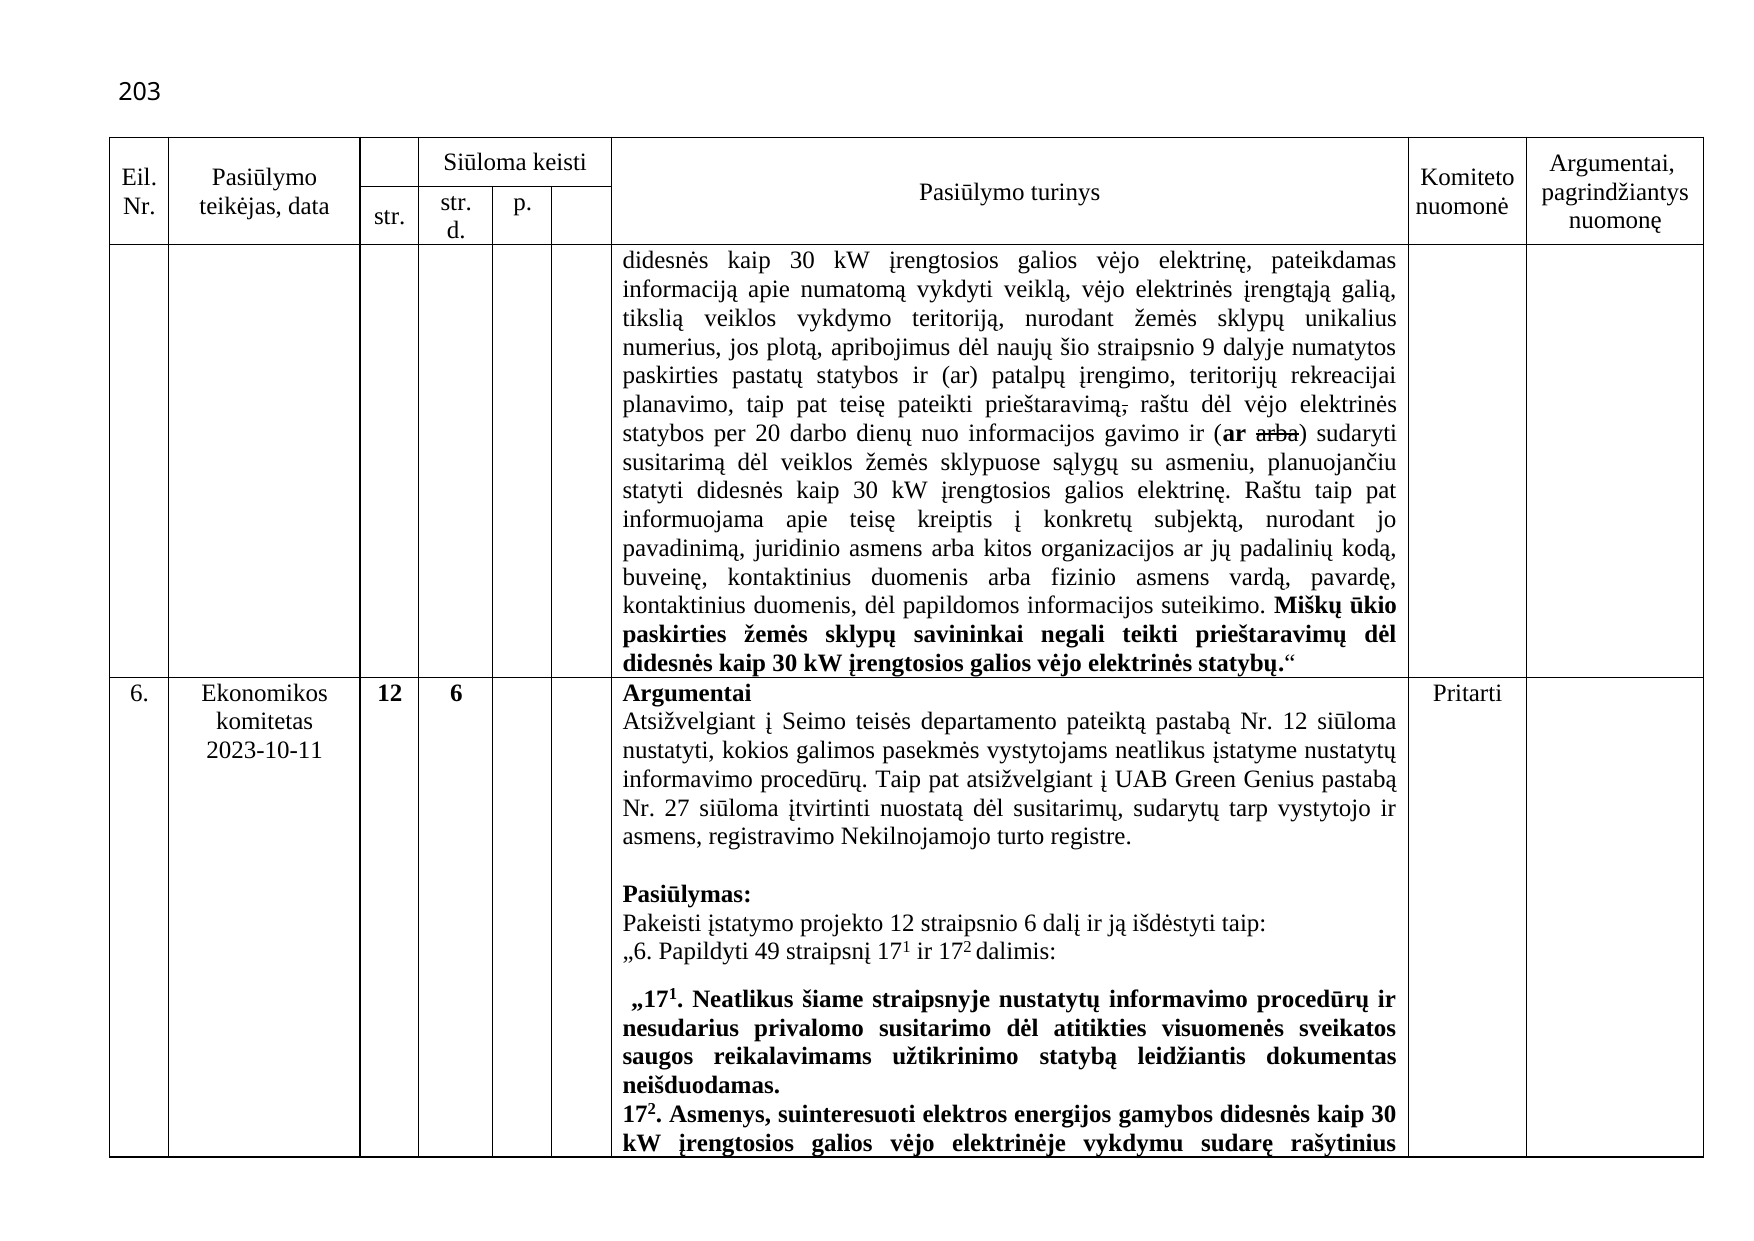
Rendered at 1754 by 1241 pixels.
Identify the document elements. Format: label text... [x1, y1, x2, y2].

table_cell 12 [361, 678, 418, 1156]
table_cell p. [493, 187, 551, 244]
table_cell [169, 245, 359, 677]
table_header Argumentai, pagrindžiantys nuomonę [1527, 138, 1703, 244]
table_header Eil. Nr. [110, 138, 168, 244]
table_cell [493, 678, 551, 1156]
table_header Pasiūlymo teikėjas, data [169, 138, 359, 244]
table_cell Ekonomikos komitetas 2023-10-11 [169, 678, 359, 1156]
table_cell [361, 245, 418, 677]
table_cell [1409, 245, 1526, 677]
table_cell [493, 245, 551, 677]
table_cell [1527, 678, 1703, 1156]
table_cell 6 [419, 678, 492, 1156]
table_cell Argumentai Atsižvelgiant į Seimo teisės departamento pateiktą pastabą Nr. 12 siūloma nustatyti, kokios galimos pasekmės vystytojams neatlikus įstatyme nustatytų informavimo procedūrų. Taip pat atsižvelgiant į UAB Green Genius pastabą Nr. 27 siūloma įtvirtinti nuostatą dėl susitarimų, sudarytų tarp vystytojo ir asmens, registravimo Nekilnojamojo turto registre. Pasiūlymas: Pakeisti įstatymo projekto 12 straipsnio 6 dalį ir ją išdėstyti taip: „6. Papildyti 49 straipsnį 171 ir 172 dalimis: „171. Neatlikus šiame straipsnyje nustatytų informavimo procedūrų ir nesudarius privalomo susitarimo dėl atitikties visuomenės sveikatos saugos reikalavimams užtikrinimo statybą leidžiantis dokumentas neišduodamas. 172. Asmenys, suinteresuoti elektros energijos gamybos didesnės kaip 30 kW įrengtosios galios vėjo elektrinėje vykdymu sudarę rašytinius [612, 678, 1408, 1156]
table_cell 6. [110, 678, 168, 1156]
table_header [361, 138, 418, 186]
table_header Pasiūlymo turinys [612, 138, 1408, 244]
table_cell [110, 245, 168, 677]
table_cell [552, 245, 611, 677]
table_cell str. d. [419, 187, 492, 244]
table_cell [552, 678, 611, 1156]
table_cell [1527, 245, 1703, 677]
table_cell [419, 245, 492, 677]
table_cell didesnės kaip 30 kW įrengtosios galios vėjo elektrinę, pateikdamas informaciją apie numatomą vykdyti veiklą, vėjo elektrinės įrengtąją galią, tikslią veiklos vykdymo teritoriją, nurodant žemės sklypų unikalius numerius, jos plotą, apribojimus dėl naujų šio straipsnio 9 dalyje numatytos paskirties pastatų statybos ir (ar) patalpų įrengimo, teritorijų rekreacijai planavimo, taip pat teisę pateikti prieštaravimą, raštu dėl vėjo elektrinės statybos per 20 darbo dienų nuo informacijos gavimo ir (ar arba) sudaryti susitarimą dėl veiklos žemės sklypuose sąlygų su asmeniu, planuojančiu statyti didesnės kaip 30 kW įrengtosios galios elektrinę. Raštu taip pat informuojama apie teisę kreiptis į konkretų subjektą, nurodant jo pavadinimą, juridinio asmens arba kitos organizacijos ar jų padalinių kodą, buveinę, kontaktinius duomenis arba fizinio asmens vardą, pavardę, kontaktinius duomenis, dėl papildomos informacijos suteikimo. Miškų ūkio paskirties žemės sklypų savininkai negali teikti prieštaravimų dėl didesnės kaip 30 kW įrengtosios galios vėjo elektrinės statybų.“ [612, 245, 1408, 677]
table_cell Pritarti [1409, 678, 1526, 1156]
table_header Komiteto nuomonė [1409, 138, 1526, 244]
table_cell [552, 187, 611, 244]
table_header Siūloma keisti [419, 138, 611, 186]
table_cell str. [361, 187, 418, 244]
